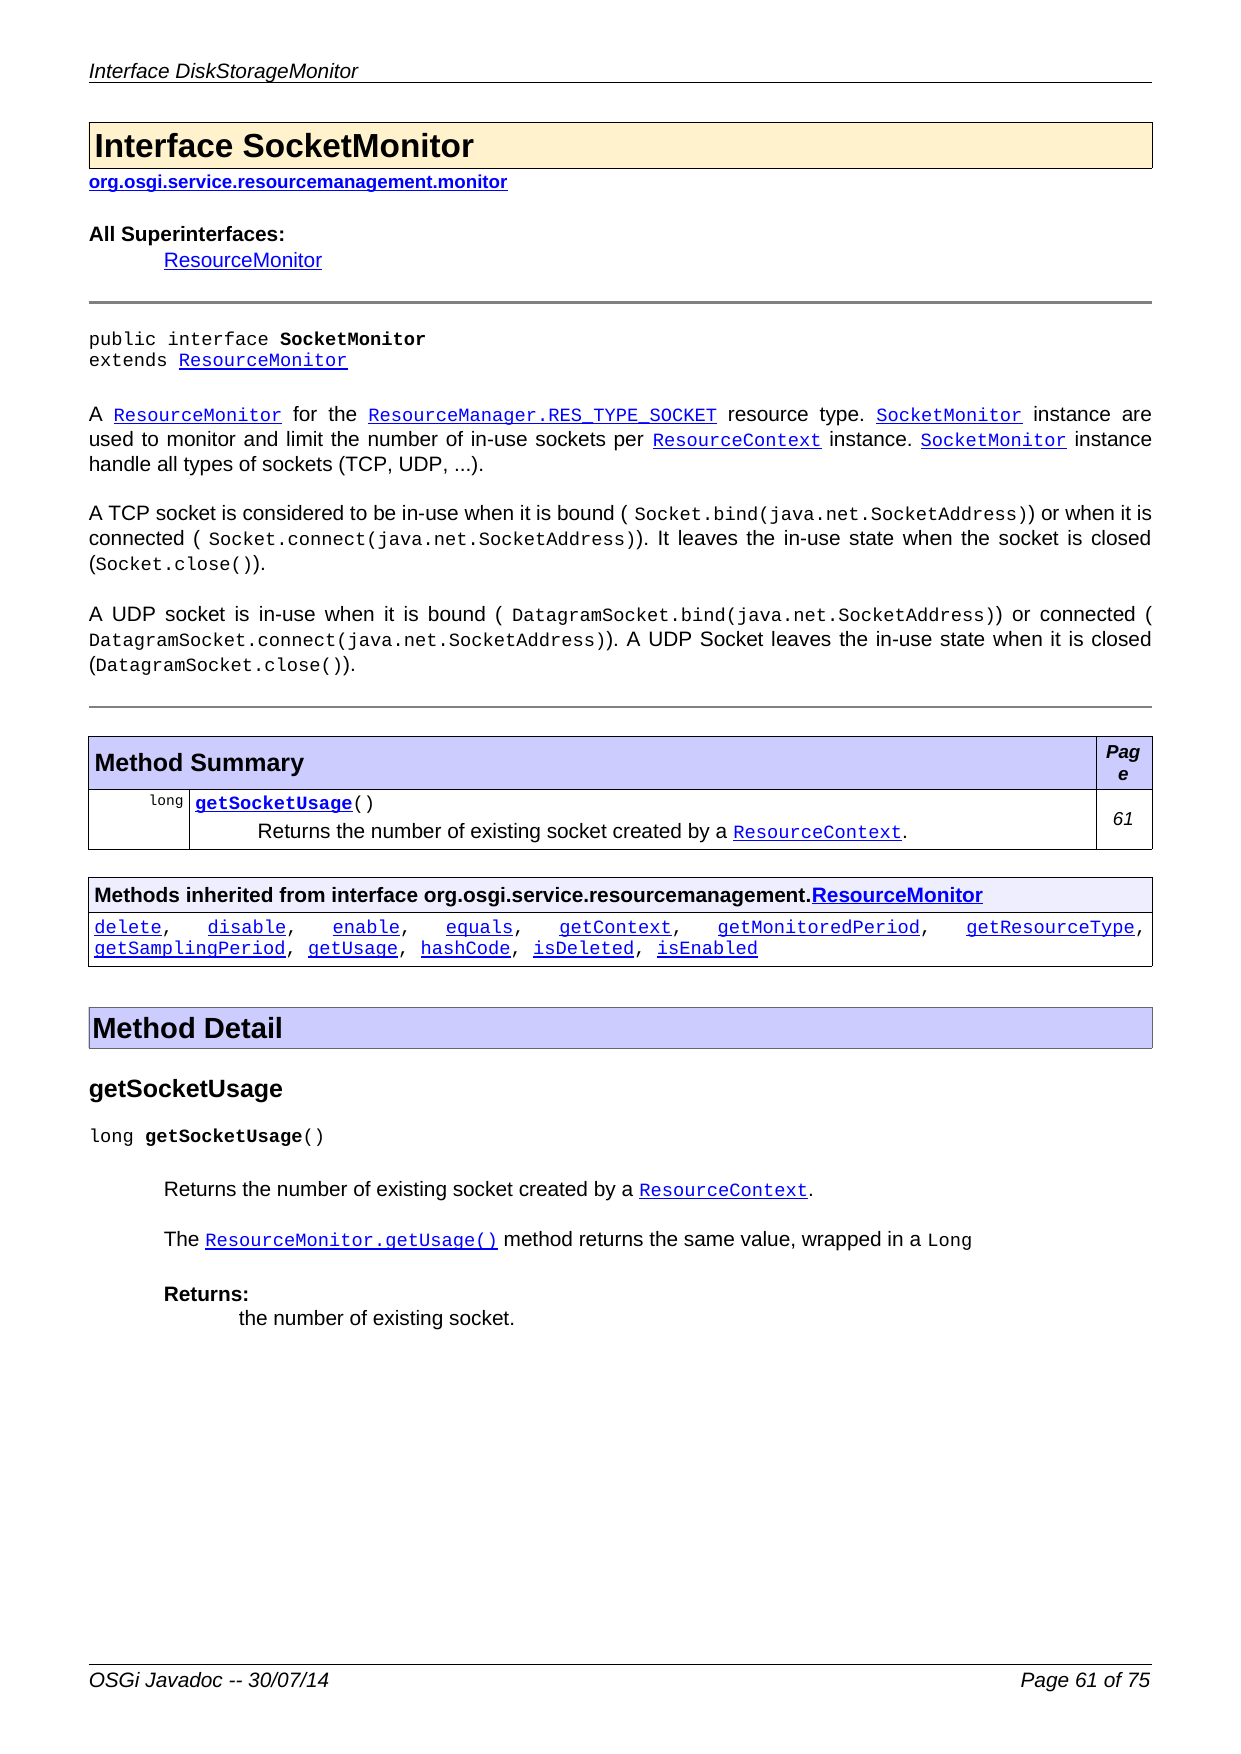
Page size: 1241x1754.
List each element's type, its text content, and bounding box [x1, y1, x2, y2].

text Returns the number of existing socket created by a ResourceContext. [163, 1177, 1152, 1202]
text long getSocketUsage() [88, 1126, 1152, 1148]
text A TCP socket is considered to be in-use when it is bound ( Socket.bind(java.net.SocketAddress)) or when it is connected ( Socket.connect(java.net.SocketAddress)). It leaves the in-use state when the socket is closed (Socket.close()). [88, 501, 1152, 576]
table_cell getSocketUsage() Returns the number of existing socket created by a ResourceContext. [190, 790, 1096, 849]
text A ResourceMonitor for the ResourceManager.RES_TYPE_SOCKET resource type. SocketMonitor instance are used to monitor and limit the number of in-use sockets per ResourceContext instance. SocketMonitor instance handle all types of sockets (TCP, UDP, ...). [88, 401, 1152, 476]
table_cell long [89, 790, 189, 849]
text The ResourceMonitor.getUsage() method returns the same value, wrapped in a Long [163, 1227, 1152, 1252]
table_header Method Summary [89, 737, 1096, 789]
text ResourceMonitor [163, 248, 1152, 272]
subtitle All Superinterfaces: [88, 222, 1152, 246]
table_header Page [1097, 737, 1152, 789]
text the number of existing socket. [238, 1305, 1152, 1329]
text A UDP socket is in-use when it is bound ( DatagramSocket.bind(java.net.SocketAddress)) or connected ( DatagramSocket.connect(java.net.SocketAddress)). A UDP Socket leaves the in-use state when it is closed (DatagramSocket.close()). [88, 601, 1152, 677]
subtitle Method Detail [90, 1008, 1152, 1048]
text public interface SocketMonitor [88, 330, 1152, 351]
table_cell 61 [1097, 790, 1152, 849]
text Returns: [163, 1281, 1152, 1305]
table_cell delete, disable, enable, equals, getContext, getMonitoredPeriod, getResourceType, getSamplingPeriod, getUsage, hashCode, isDeleted, isEnabled [89, 913, 1152, 966]
text org.osgi.service.resourcemanagement.monitor [88, 171, 1152, 193]
subtitle Interface SocketMonitor [90, 123, 1152, 168]
subtitle getSocketUsage [88, 1073, 1152, 1102]
table_header Methods inherited from interface org.osgi.service.resourcemanagement.ResourceMonitor [89, 878, 1152, 912]
text extends ResourceMonitor [88, 351, 1152, 372]
